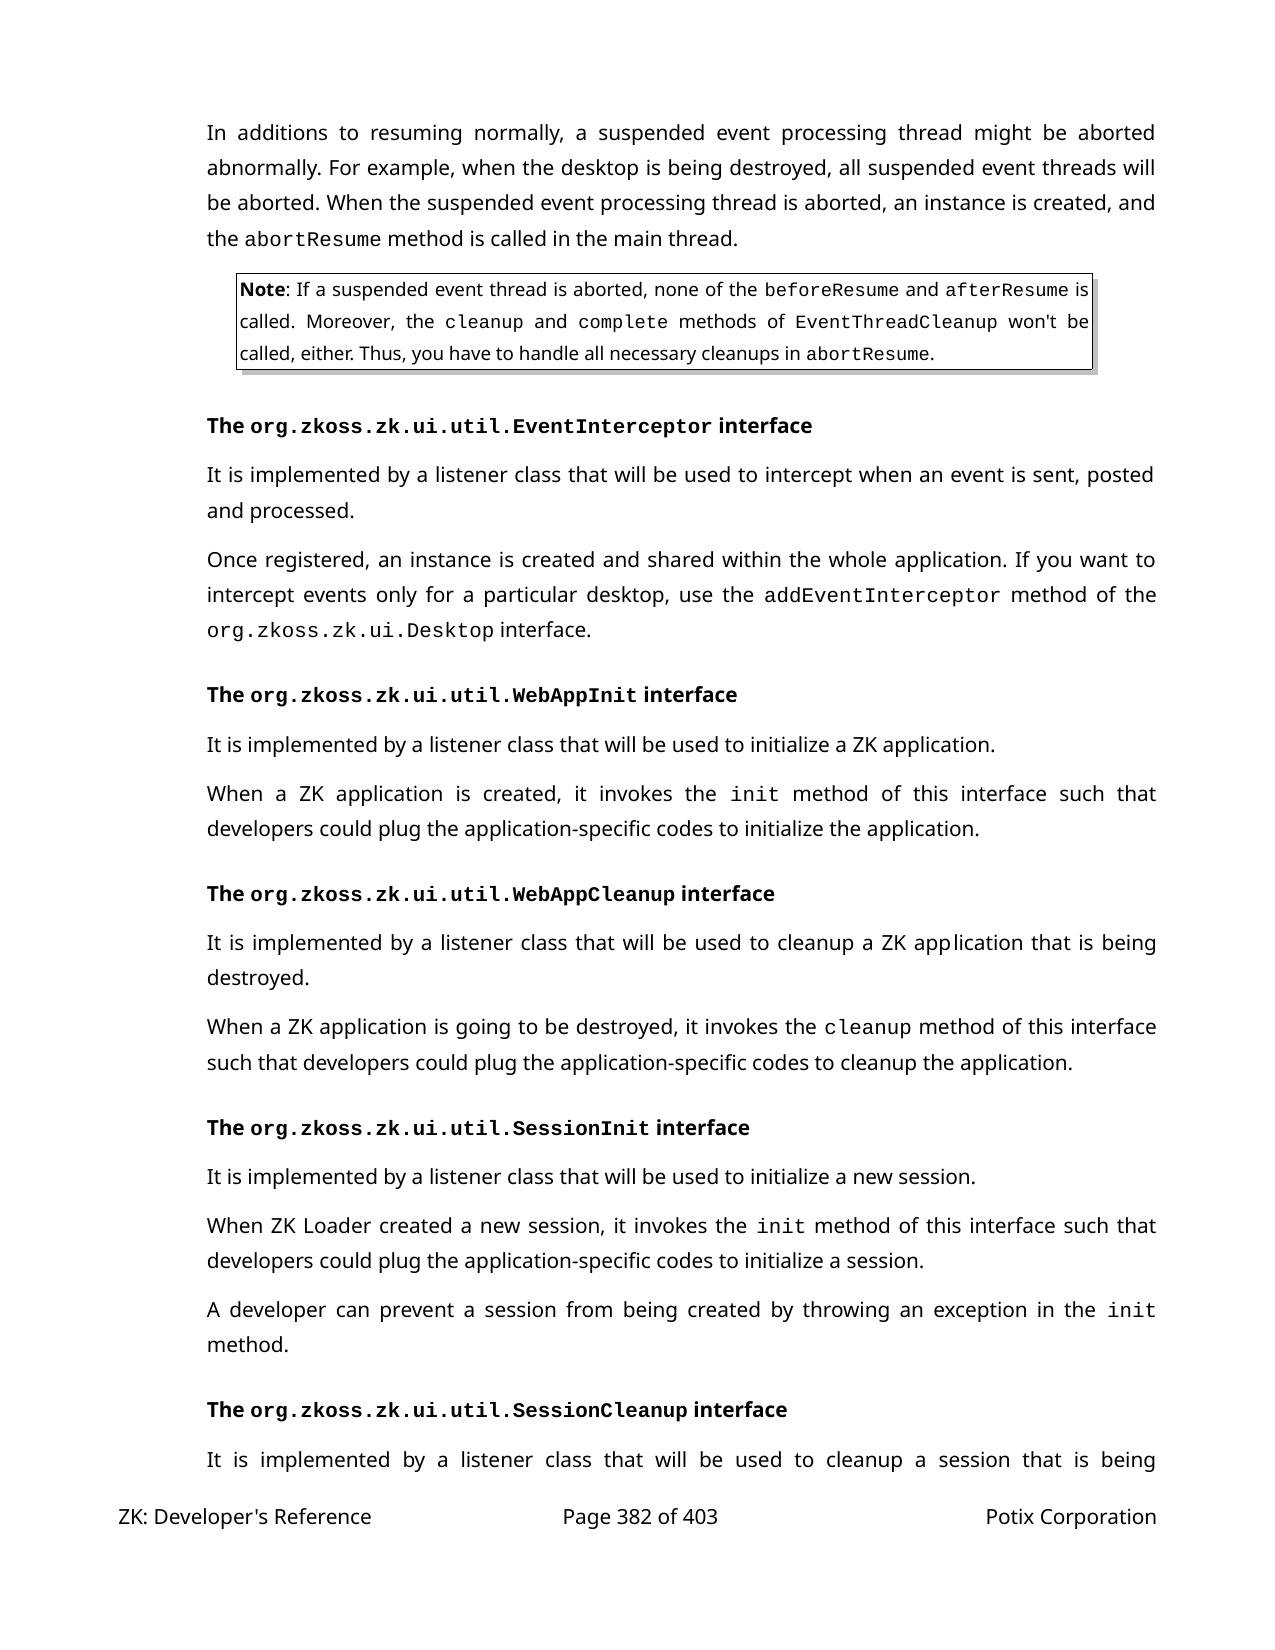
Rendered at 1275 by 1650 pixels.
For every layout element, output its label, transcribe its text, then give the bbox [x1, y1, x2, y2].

text Note: If a suspended event thread is aborted, none of the beforeResume and afterResume is called. Moreover, the cleanup and complete methods of EventThreadCleanup won't be called, either. Thus, you have to handle all necessary cleanups in abortResume. [237, 274, 1092, 369]
text It is implemented by a listener class that will be used to cleanup a ZK application that is being destroyed. [207, 928, 1157, 992]
text It is implemented by a listener class that will be used to initialize a ZK application. [207, 730, 1157, 758]
subtitle The org.zkoss.zk.ui.util.EventInterceptor interface [207, 411, 1157, 440]
subtitle The org.zkoss.zk.ui.util.WebAppInit interface [207, 681, 1157, 709]
text It is implemented by a listener class that will be used to intercept when an event is sent, posted and processed. [207, 461, 1157, 524]
subtitle The org.zkoss.zk.ui.util.SessionInit interface [207, 1113, 1157, 1141]
subtitle The org.zkoss.zk.ui.util.SessionCleanup interface [207, 1396, 1157, 1424]
text When a ZK application is created, it invokes the init method of this interface such that developers could plug the application-specific codes to initialize the application. [207, 779, 1157, 842]
text It is implemented by a listener class that will be used to cleanup a session that is being [207, 1445, 1157, 1473]
text When a ZK application is going to be destroyed, it invokes the cleanup method of this interface such that developers could plug the application-specific codes to cleanup the application. [207, 1012, 1157, 1076]
text It is implemented by a listener class that will be used to initialize a new session. [207, 1162, 1157, 1190]
text A developer can prevent a session from being created by throwing an exception in the init method. [207, 1295, 1157, 1359]
text When ZK Loader created a new session, it invokes the init method of this interface such that developers could plug the application-specific codes to initialize a session. [207, 1211, 1157, 1274]
text Once registered, an instance is created and shared within the whole application. If you want to intercept events only for a particular desktop, use the addEventInterceptor method of the org.zkoss.zk.ui.Desktop interface. [207, 545, 1157, 644]
text In additions to resuming normally, a suspended event processing thread might be aborted abnormally. For example, when the desktop is being destroyed, all suspended event threads will be aborted. When the suspended event processing thread is aborted, an instance is created, and the abortResume method is called in the main thread. [207, 118, 1157, 252]
subtitle The org.zkoss.zk.ui.util.WebAppCleanup interface [207, 879, 1157, 908]
